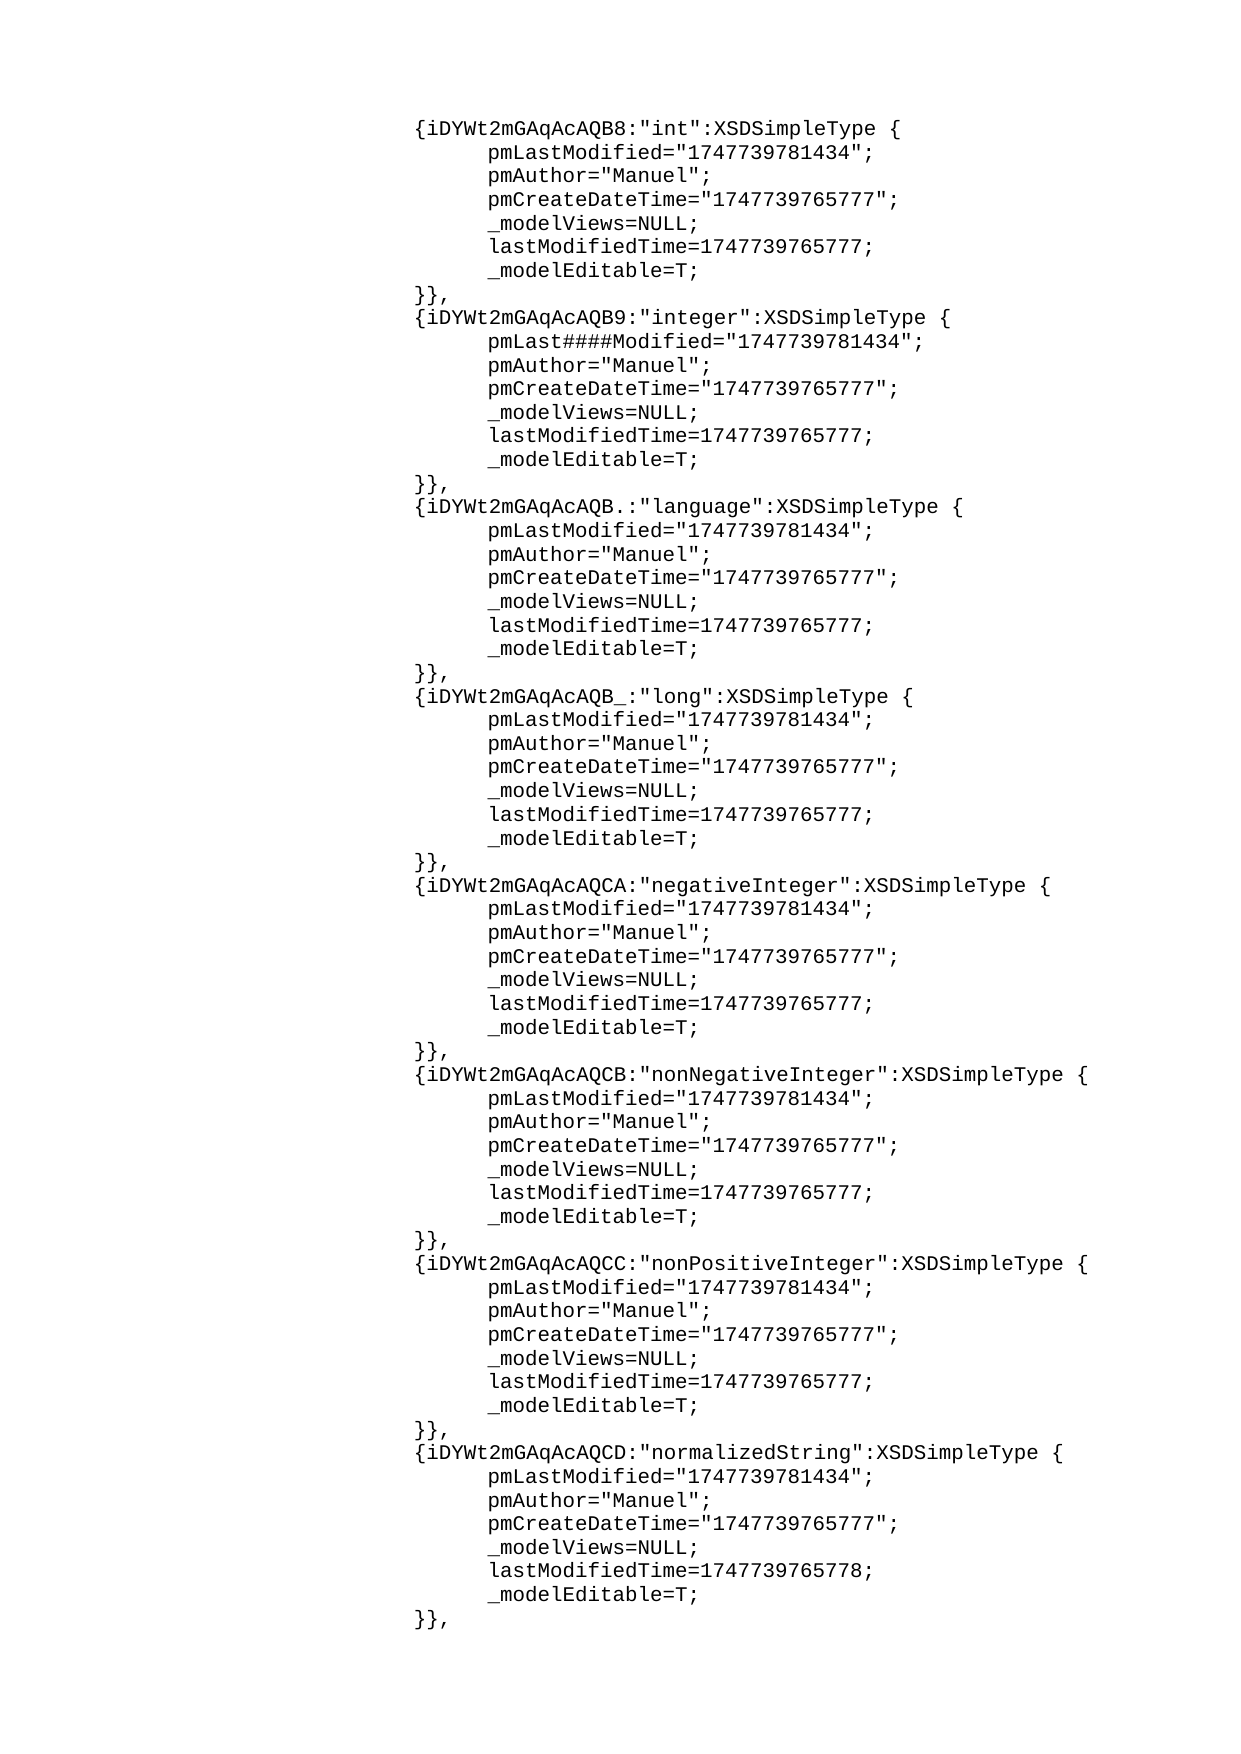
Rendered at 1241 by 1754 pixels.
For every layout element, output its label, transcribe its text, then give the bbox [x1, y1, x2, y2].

text {iDYWt2mGAqAcAQB8:"int":XSDSimpleType { pmLastModified="1747739781434"; pmAuthor="Manuel"; pmCreateDateTime="1747739765777"; _modelViews=NULL; lastModifiedTime=1747739765777; _modelEditable=T; }}, {iDYWt2mGAqAcAQB9:"integer":XSDSimpleType { pmLast####Modified="1747739781434"; pmAuthor="Manuel"; pmCreateDateTime="1747739765777"; _modelViews=NULL; lastModifiedTime=1747739765777; _modelEditable=T; }}, {iDYWt2mGAqAcAQB.:"language":XSDSimpleType { pmLastModified="1747739781434"; pmAuthor="Manuel"; pmCreateDateTime="1747739765777"; _modelViews=NULL; lastModifiedTime=1747739765777; _modelEditable=T; }}, {iDYWt2mGAqAcAQB_:"long":XSDSimpleType { pmLastModified="1747739781434"; pmAuthor="Manuel"; pmCreateDateTime="1747739765777"; _modelViews=NULL; lastModifiedTime=1747739765777; _modelEditable=T; }}, {iDYWt2mGAqAcAQCA:"negativeInteger":XSDSimpleType { pmLastModified="1747739781434"; pmAuthor="Manuel"; pmCreateDateTime="1747739765777"; _modelViews=NULL; lastModifiedTime=1747739765777; _modelEditable=T; }}, {iDYWt2mGAqAcAQCB:"nonNegativeInteger":XSDSimpleType { pmLastModified="1747739781434"; pmAuthor="Manuel"; pmCreateDateTime="1747739765777"; _modelViews=NULL; lastModifiedTime=1747739765777; _modelEditable=T; }}, {iDYWt2mGAqAcAQCC:"nonPositiveInteger":XSDSimpleType { pmLastModified="1747739781434"; pmAuthor="Manuel"; pmCreateDateTime="1747739765777"; _modelViews=NULL; lastModifiedTime=1747739765777; _modelEditable=T; }}, {iDYWt2mGAqAcAQCD:"normalizedString":XSDSimpleType { pmLastModified="1747739781434"; pmAuthor="Manuel"; pmCreateDateTime="1747739765777"; _modelViews=NULL; lastModifiedTime=1747739765778; _modelEditable=T; }}, [118, 118, 1122, 1631]
